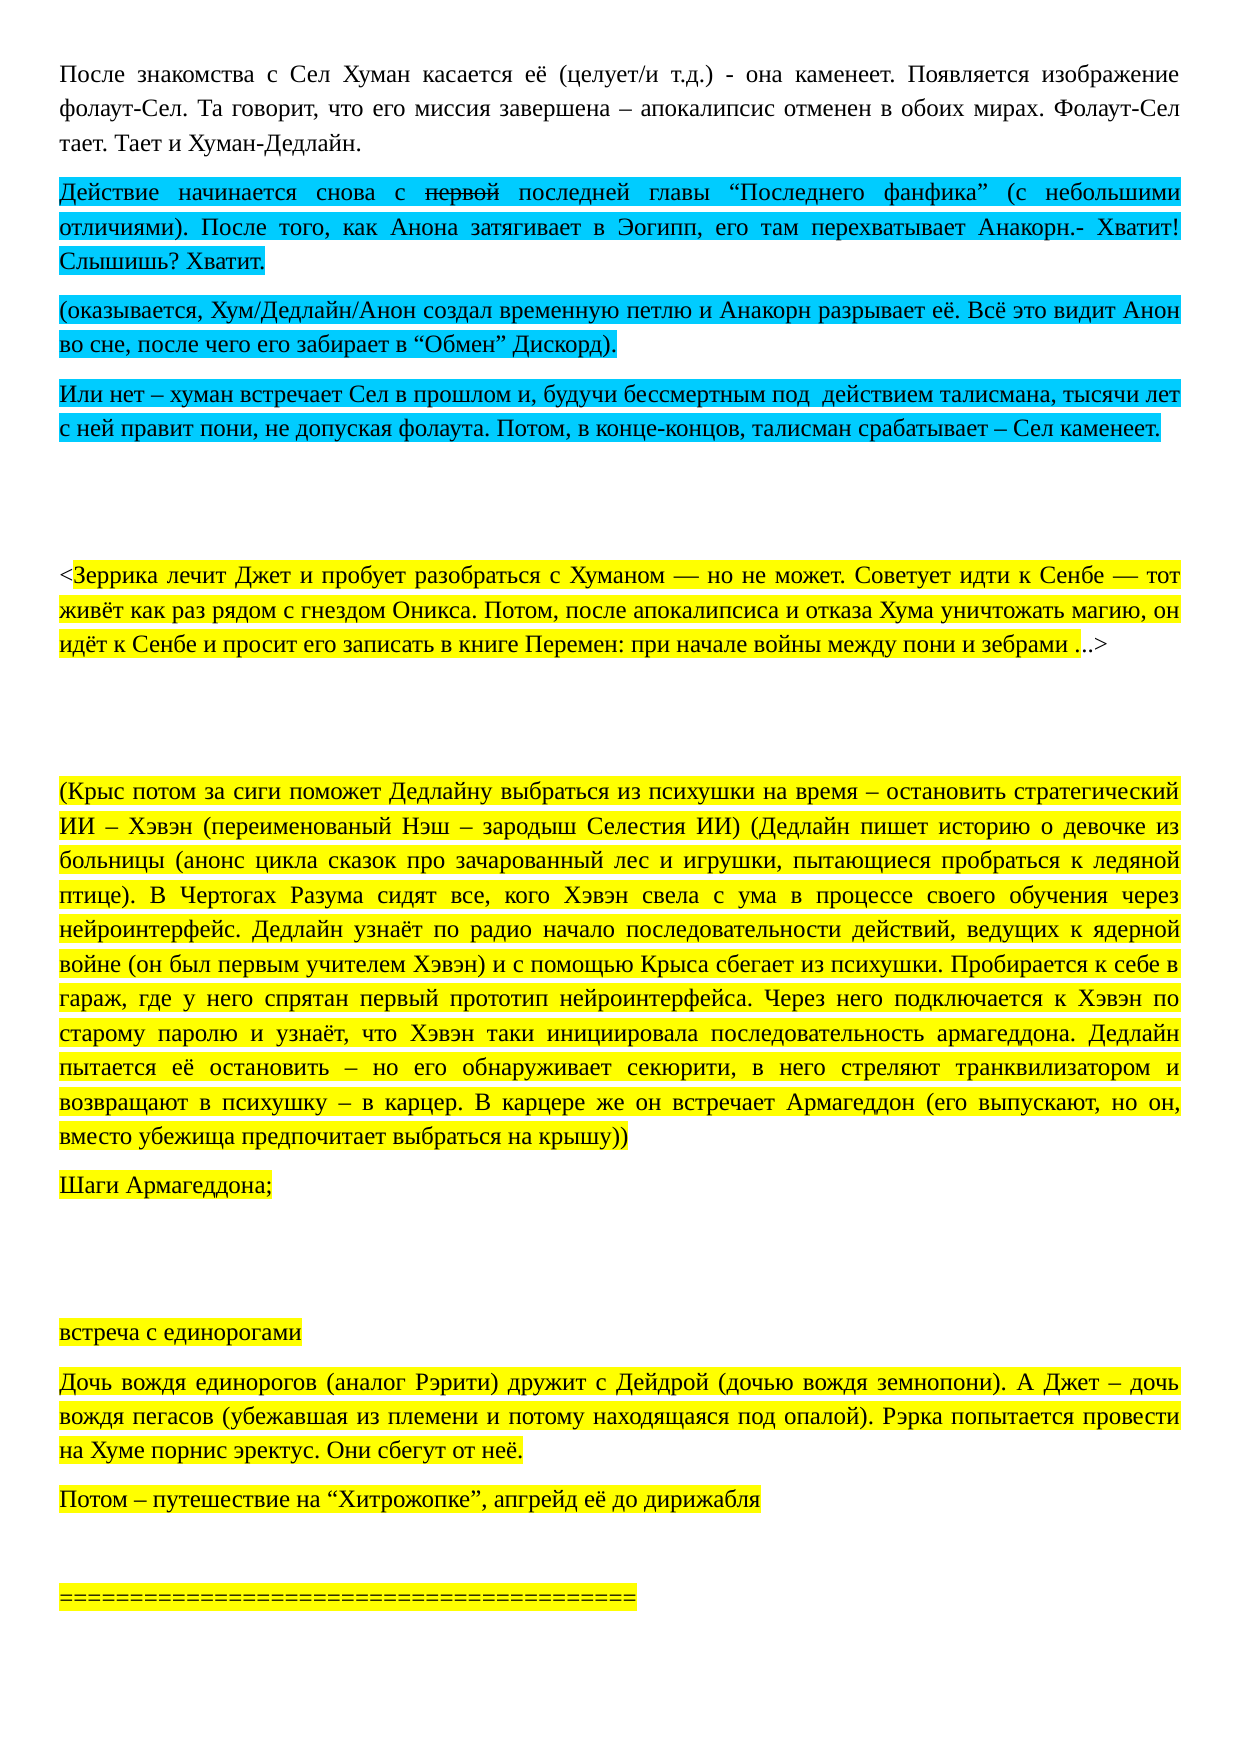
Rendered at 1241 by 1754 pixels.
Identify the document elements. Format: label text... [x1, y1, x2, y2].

text ========================================= [59, 1583, 1181, 1611]
text (оказывается, Хум/Дедлайн/Анон создал временную петлю и Анакорн разрывает её. Всё это видит Анон во сне, после чего его забирает в “Обмен” Дискорд). [59, 295, 1181, 358]
text Действие начинается снова с первой последней главы “Последнего фанфика” (с небольшими отличиями). После того, как Анона затягивает в Эогипп, его там перехватывает Анакорн.- Хватит! Слышишь? Хватит. [59, 177, 1181, 275]
text <Зеррика лечит Джет и пробует разобраться с Хуманом — но не может. Советует идти к Сенбе — тот живёт как раз рядом с гнездом Оникса. Потом, после апокалипсиса и отказа Хума уничтожать магию, он идёт к Сенбе и просит его записать в книге Перемен: при начале войны между пони и зебрами ...> [59, 560, 1181, 658]
text После знакомства с Сел Хуман касается её (целует/и т.д.) - она каменеет. Появляется изображение фолаут-Сел. Та говорит, что его миссия завершена – апокалипсис отменен в обоих мирах. Фолаут-Сел тает. Тает и Хуман-Дедлайн. [59, 59, 1181, 157]
text встреча с единорогами [59, 1317, 1181, 1346]
text Или нет – хуман встречает Сел в прошлом и, будучи бессмертным под действием талисмана, тысячи лет с ней правит пони, не допуская фолаута. Потом, в конце-концов, талисман срабатывает – Сел каменеет. [59, 379, 1181, 442]
text Потом – путешествие на “Хитрожопке”, апгрейд её до дирижабля [59, 1484, 1181, 1513]
text Шаги Армагеддона; [59, 1170, 1181, 1199]
text (Крыс потом за сиги поможет Дедлайну выбраться из психушки на время – остановить стратегический ИИ – Хэвэн (переименованый Нэш – зародыш Селестия ИИ) (Дедлайн пишет историю о девочке из больницы (анонс цикла сказок про зачарованный лес и игрушки, пытающиеся пробраться к ледяной птице). В Чертогах Разума сидят все, кого Хэвэн свела с ума в процессе своего обучения через нейроинтерфейс. Дедлайн узнаёт по радио начало последовательности действий, ведущих к ядерной войне (он был первым учителем Хэвэн) и с помощью Крыса сбегает из психушки. Пробирается к себе в гараж, где у него спрятан первый прототип нейроинтерфейса. Через него подключается к Хэвэн по старому паролю и узнаёт, что Хэвэн таки инициировала последовательность армагеддона. Дедлайн пытается её остановить – но его обнаруживает секюрити, в него стреляют транквилизатором и возвращают в психушку – в карцер. В карцере же он встречает Армагеддон (его выпускают, но он, вместо убежища предпочитает выбраться на крышу)) [59, 776, 1181, 1150]
text Дочь вождя единорогов (аналог Рэрити) дружит с Дейдрой (дочью вождя земнопони). А Джет – дочь вождя пегасов (убежавшая из племени и потому находящаяся под опалой). Рэрка попытается провести на Хуме порнис эректус. Они сбегут от неё. [59, 1367, 1181, 1464]
